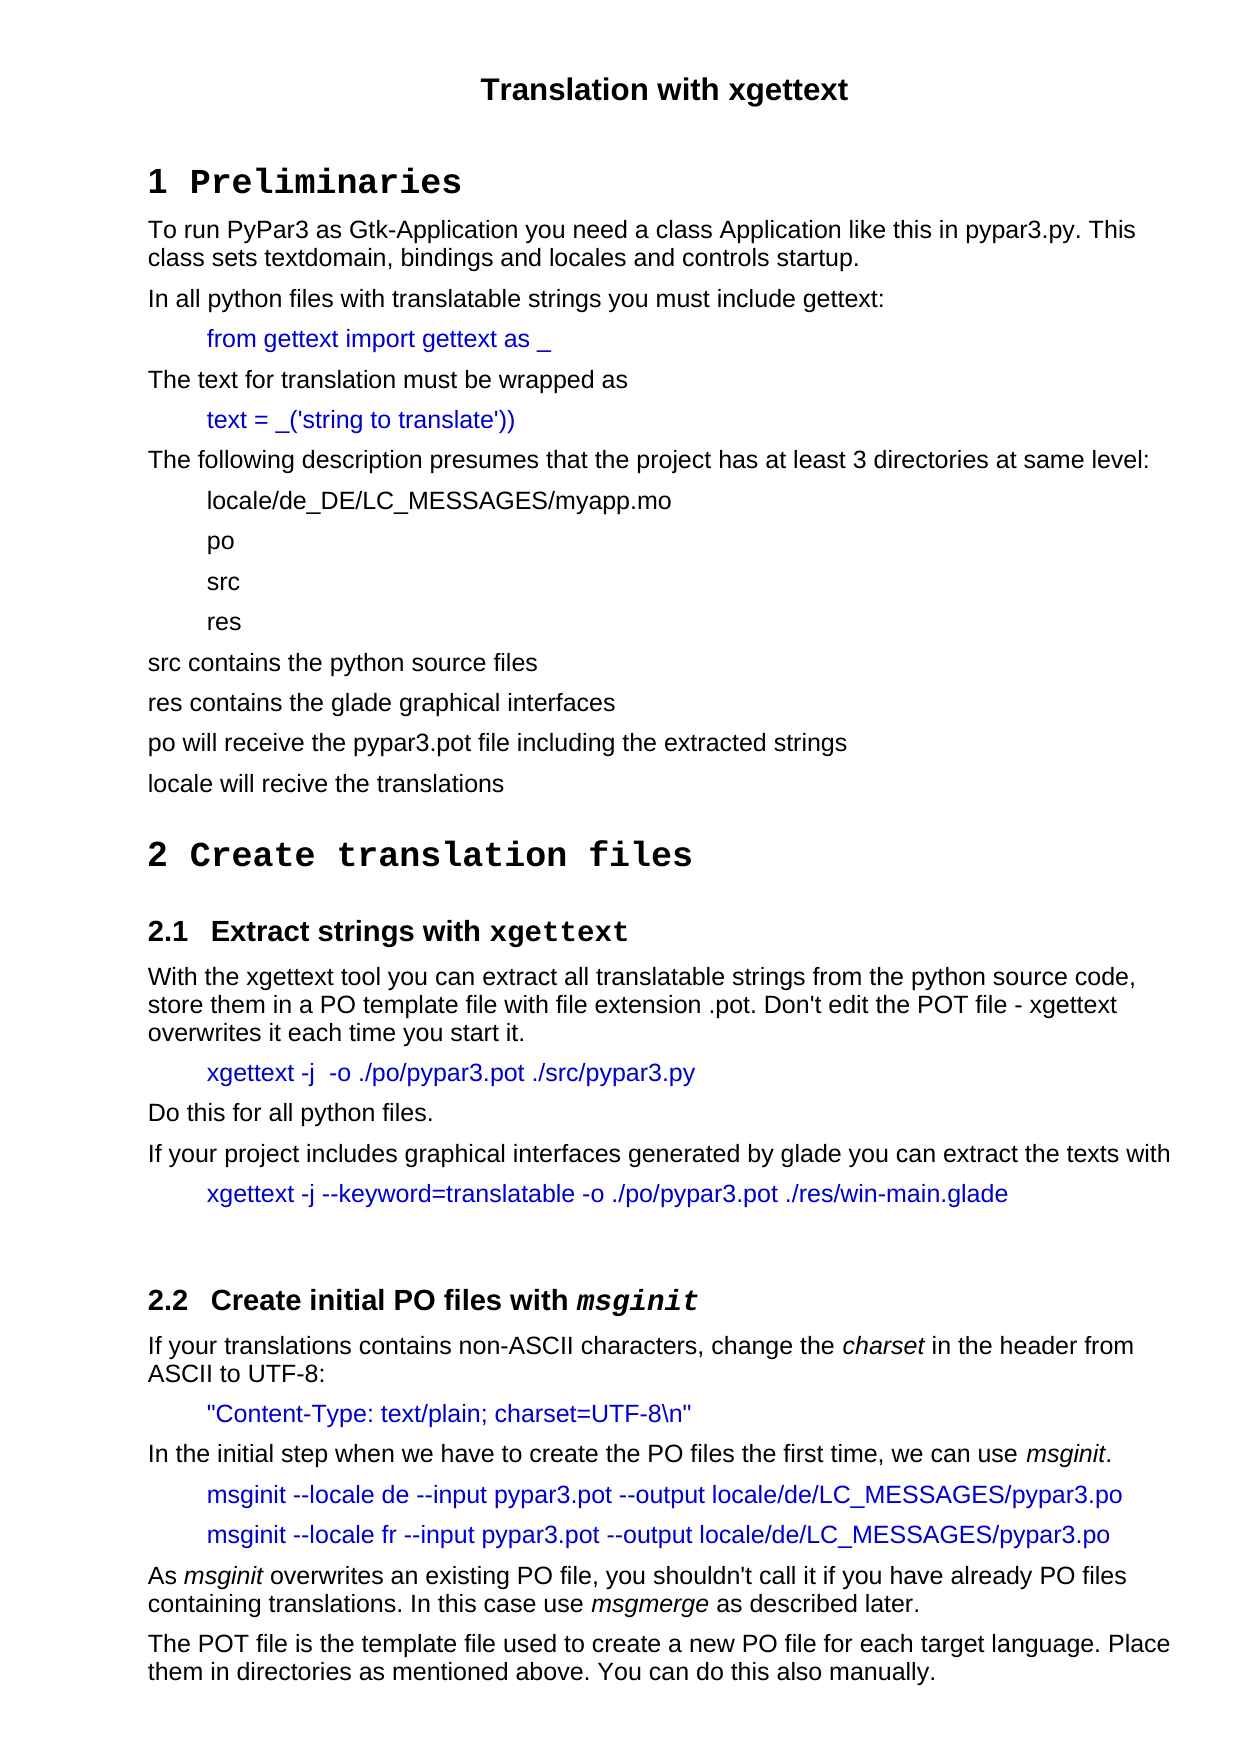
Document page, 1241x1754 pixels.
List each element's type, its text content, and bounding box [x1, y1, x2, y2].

text In all python files with translatable strings you must include gettext: [148, 285, 1181, 313]
text xgettext -j -o ./po/pypar3.pot ./src/pypar3.py [207, 1059, 1181, 1087]
text The following description presumes that the project has at least 3 directories at same level: [148, 446, 1181, 474]
text from gettext import gettext as _ [207, 325, 1181, 353]
text "Content-Type: text/plain; charset=UTF-8\n" [207, 1400, 1181, 1428]
text The POT file is the template file used to create a new PO file for each target language. Place them in directories as mentioned above. You can do this also manually. [148, 1630, 1181, 1686]
text po will receive the pypar3.pot file including the extracted strings [148, 729, 1181, 757]
text To run PyPar3 as Gtk-Application you need a class Application like this in pypar3.py. This class sets textdomain, bindings and locales and controls startup. [148, 216, 1181, 272]
text The text for translation must be wrapped as [148, 366, 1181, 393]
text In the initial step when we have to create the PO files the first time, we can use msginit. [148, 1440, 1181, 1468]
text locale/de_DE/LC_MESSAGES/myapp.mo [207, 487, 1181, 515]
subtitle Create translation files [148, 835, 1181, 877]
text With the xgettext tool you can extract all translatable strings from the python source code, store them in a PO template file with file extension .pot. Don't edit the POT file - xgettext overwrites it each time you start it. [148, 962, 1181, 1046]
text locale will recive the translations [148, 770, 1181, 798]
text res [207, 608, 1181, 636]
text If your project includes graphical interfaces generated by glade you can extract the texts with [148, 1139, 1181, 1167]
text po [207, 527, 1181, 555]
subtitle Create initial PO files with msginit [148, 1284, 1181, 1319]
subtitle Preliminaries [148, 162, 1181, 204]
text msginit --locale de --input pypar3.pot --output locale/de/LC_MESSAGES/pypar3.po [207, 1481, 1181, 1509]
text text = _('string to translate')) [207, 406, 1181, 434]
text msginit --locale fr --input pypar3.pot --output locale/de/LC_MESSAGES/pypar3.po [207, 1521, 1181, 1549]
text src contains the python source files [148, 648, 1181, 676]
text If your translations contains non-ASCII characters, change the charset in the header from ASCII to UTF-8: [148, 1332, 1181, 1387]
text As msginit overwrites an existing PO file, you shouldn't call it if you have already PO files containing translations. In this case use msgmerge as described later. [148, 1562, 1181, 1617]
text Do this for all python files. [148, 1099, 1181, 1127]
text src [207, 568, 1181, 596]
text xgettext -j --keyword=translatable -o ./po/pypar3.pot ./res/win-main.glade [207, 1180, 1181, 1208]
text res contains the glade graphical interfaces [148, 689, 1181, 717]
subtitle Extract strings with xgettext [148, 915, 1181, 950]
